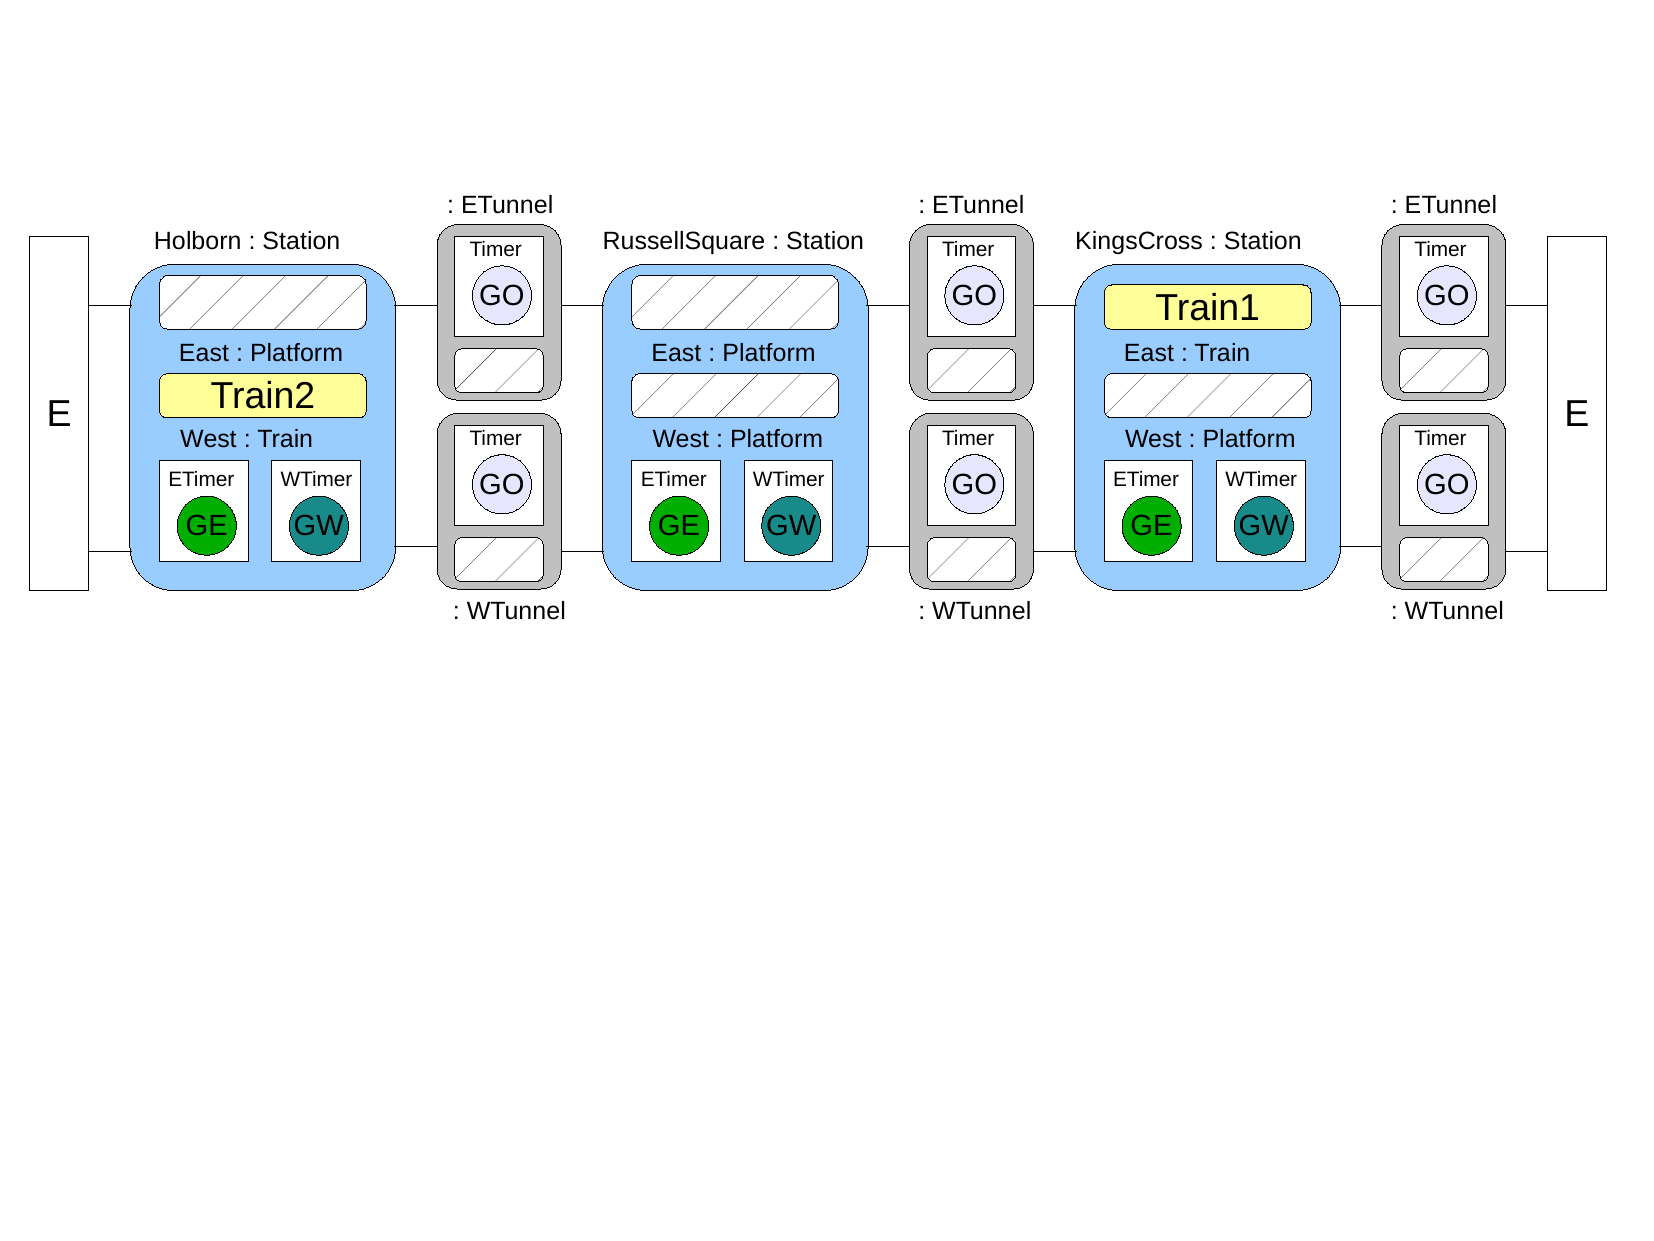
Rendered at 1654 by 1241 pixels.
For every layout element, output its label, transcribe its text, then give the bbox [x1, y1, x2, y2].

text_box [909, 224, 1034, 401]
text_box GO [472, 265, 532, 325]
text_box Timer [1399, 419, 1484, 458]
text_box East : Platform [164, 330, 373, 374]
text_box RussellSquare : Station [587, 219, 892, 263]
text_box : ETunnel [1375, 183, 1524, 226]
text_box Timer [454, 230, 539, 269]
text_box West : Train [165, 417, 367, 461]
text_box [437, 224, 562, 401]
text_box [1074, 264, 1341, 591]
text_box [909, 413, 1034, 589]
text_box [602, 264, 869, 591]
text_box WTimer [738, 460, 842, 499]
text_box GO [944, 265, 1004, 325]
text_box East : Train [1109, 330, 1317, 374]
text_box WTimer [265, 460, 369, 499]
text_box E [1547, 236, 1607, 591]
text_box GW [761, 496, 821, 556]
text_box Train2 [159, 373, 367, 418]
text_box [1381, 413, 1506, 589]
text_box : WTunnel [431, 589, 621, 632]
text_box WTimer [1210, 460, 1314, 499]
text_box [437, 413, 562, 589]
text_box Holborn : Station [139, 219, 384, 263]
text_box : ETunnel [903, 183, 1052, 226]
text_box West : Platform [637, 417, 839, 489]
text_box [129, 264, 396, 591]
text_box Timer [1399, 230, 1484, 269]
text_box GO [944, 454, 1004, 514]
text_box GO [1417, 265, 1477, 325]
text_box GW [289, 496, 349, 556]
text_box GO [1417, 454, 1477, 514]
text_box [1381, 224, 1506, 401]
text_box ETimer [153, 460, 251, 499]
text_box GE [177, 496, 237, 556]
text_box ETimer [1098, 460, 1196, 499]
text_box Timer [927, 419, 1011, 458]
text_box ETimer [625, 460, 724, 499]
text_box East : Platform [636, 330, 845, 374]
text_box GW [1234, 496, 1294, 556]
text_box GE [649, 496, 709, 556]
text_box : WTunnel [903, 589, 1052, 632]
text_box Timer [454, 419, 539, 458]
text_box West : Platform [1110, 417, 1312, 489]
text_box Timer [927, 230, 1011, 269]
text_box GE [1122, 496, 1182, 556]
text_box GO [472, 454, 532, 514]
text_box : ETunnel [425, 183, 585, 226]
text_box : WTunnel [1375, 589, 1524, 632]
text_box KingsCross : Station [1060, 219, 1365, 263]
text_box Train1 [1104, 284, 1312, 330]
text_box E [29, 236, 89, 591]
